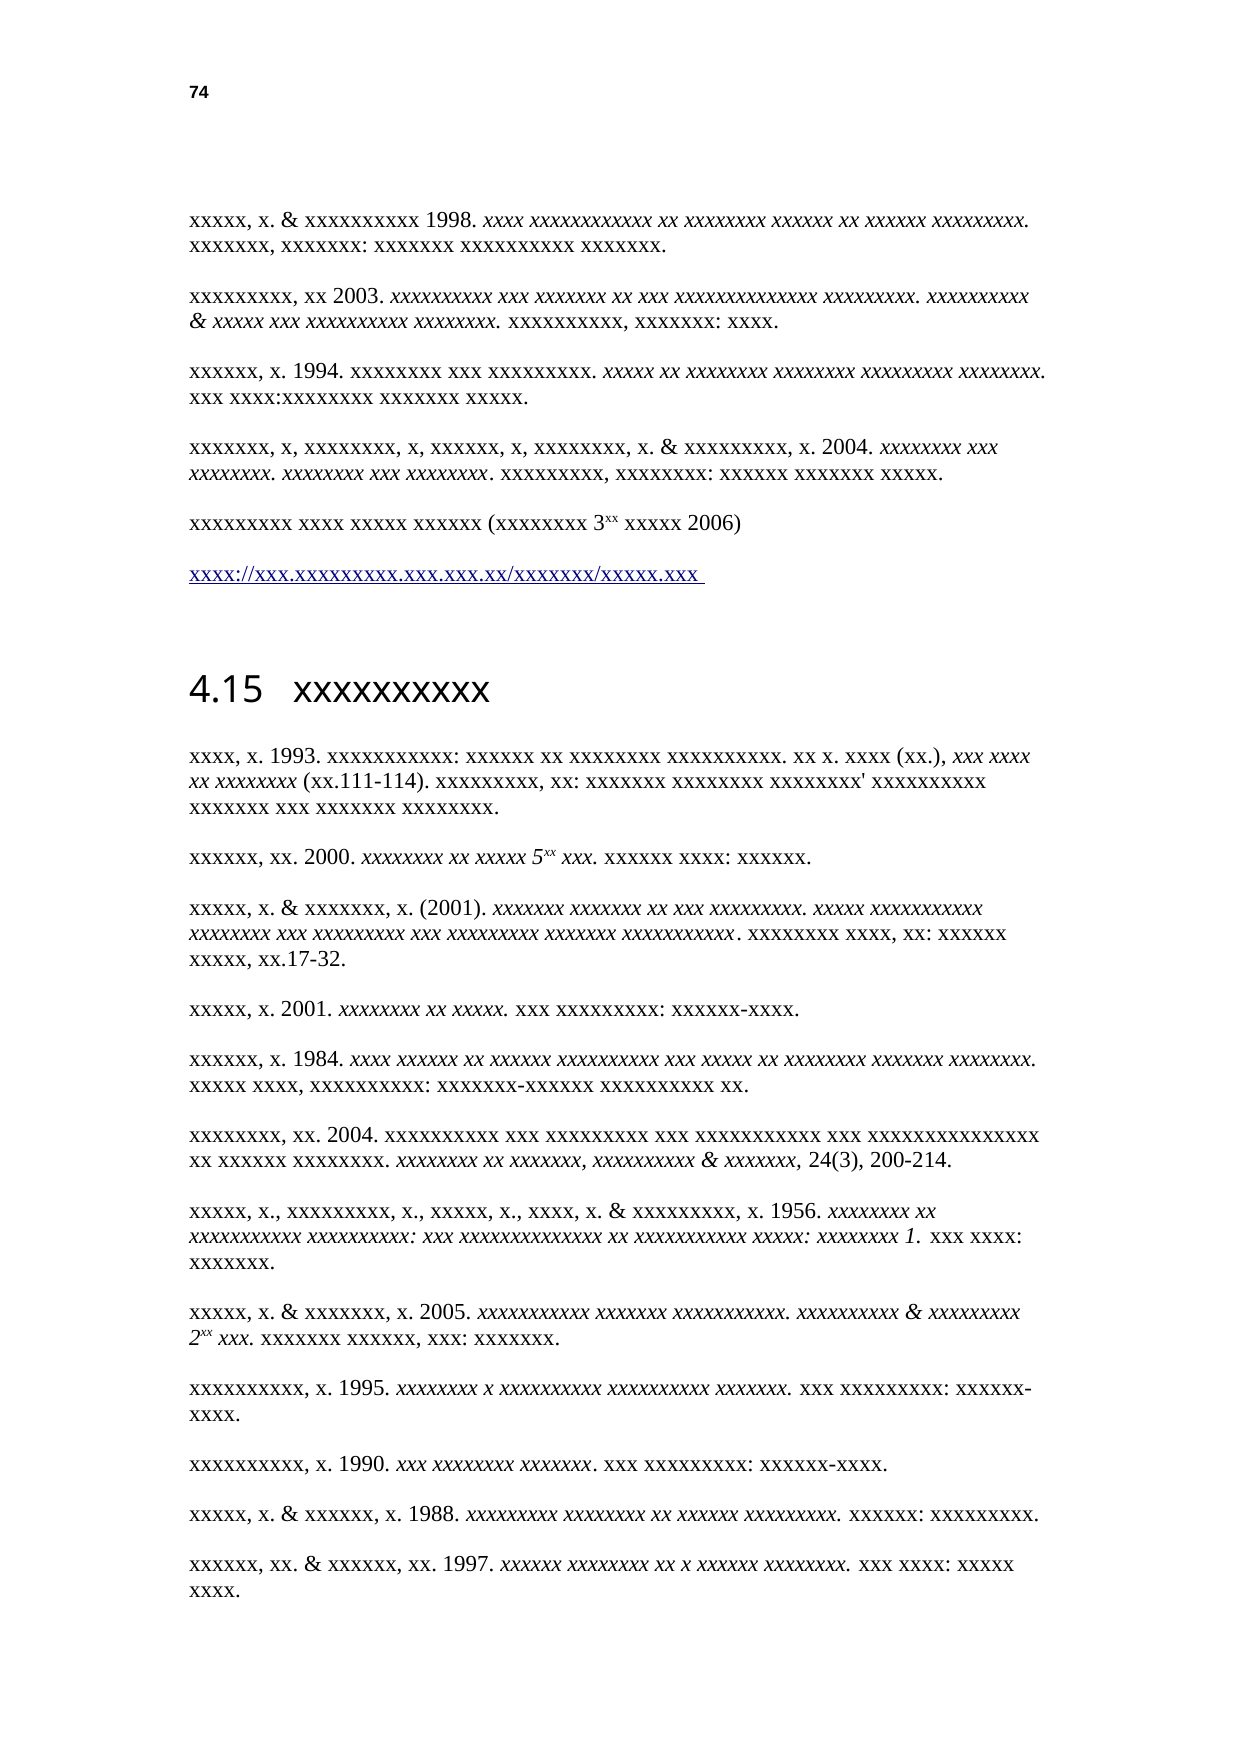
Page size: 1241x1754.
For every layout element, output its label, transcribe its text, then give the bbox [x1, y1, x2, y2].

subtitle xxxxxxxxxx [189, 663, 1051, 714]
text xxxxxxxxx xxxx xxxxx xxxxxx (xxxxxxxx 3xx xxxxx 2006) [189, 510, 1051, 536]
text xxxxxxxxxx, x. 1995. xxxxxxxx x xxxxxxxxxx xxxxxxxxxx xxxxxxx. xxx xxxxxxxxx: xxxxxx-xxxx. [189, 1375, 1051, 1426]
text xxxxxxxx, xx. 2004. xxxxxxxxxx xxx xxxxxxxxx xxx xxxxxxxxxxx xxx xxxxxxxxxxxxxxx xx xxxxxx xxxxxxxx. xxxxxxxx xx xxxxxxx, xxxxxxxxxx & xxxxxxx, 24(3), 200-214. [189, 1122, 1051, 1173]
text xxxxxx, x. 1984. xxxx xxxxxx xx xxxxxx xxxxxxxxxx xxx xxxxx xx xxxxxxxx xxxxxxx xxxxxxxx. xxxxx xxxx, xxxxxxxxxx: xxxxxxx-xxxxxx xxxxxxxxxx xx. [189, 1046, 1051, 1097]
text xxxxxx, x. 1994. xxxxxxxx xxx xxxxxxxxx. xxxxx xx xxxxxxxx xxxxxxxx xxxxxxxxx xxxxxxxx. xxx xxxx:xxxxxxxx xxxxxxx xxxxx. [189, 358, 1051, 409]
text xxxxx, x. & xxxxxxxxxx 1998. xxxx xxxxxxxxxxxx xx xxxxxxxx xxxxxx xx xxxxxx xxxxxxxxx. xxxxxxx, xxxxxxx: xxxxxxx xxxxxxxxxx xxxxxxx. [189, 207, 1051, 258]
text xxxx, x. 1993. xxxxxxxxxxx: xxxxxx xx xxxxxxxx xxxxxxxxxx. xx x. xxxx (xx.), xxx xxxx xx xxxxxxxx (xx.111-114). xxxxxxxxx, xx: xxxxxxx xxxxxxxx xxxxxxxx' xxxxxxxxxx xxxxxxx xxx xxxxxxx xxxxxxxx. [189, 743, 1051, 819]
text xxxxx, x. & xxxxxxx, x. 2005. xxxxxxxxxxx xxxxxxx xxxxxxxxxxx. xxxxxxxxxx & xxxxxxxxx 2xx xxx. xxxxxxx xxxxxx, xxx: xxxxxxx. [189, 1299, 1051, 1350]
text xxxxx, x. 2001. xxxxxxxx xx xxxxx. xxx xxxxxxxxx: xxxxxx-xxxx. [189, 996, 1051, 1021]
text xxxxx, x. & xxxxxxx, x. (2001). xxxxxxx xxxxxxx xx xxx xxxxxxxxx. xxxxx xxxxxxxxxxx xxxxxxxx xxx xxxxxxxxx xxx xxxxxxxxx xxxxxxx xxxxxxxxxxx. xxxxxxxx xxxx, xx: xxxxxx xxxxx, xx.17-32. [189, 894, 1051, 971]
text xxxxxxxxx, xx 2003. xxxxxxxxxx xxx xxxxxxx xx xxx xxxxxxxxxxxxxx xxxxxxxxx. xxxxxxxxxx & xxxxx xxx xxxxxxxxxx xxxxxxxx. xxxxxxxxxx, xxxxxxx: xxxx. [189, 283, 1051, 334]
text xxxxxx, xx. & xxxxxx, xx. 1997. xxxxxx xxxxxxxx xx x xxxxxx xxxxxxxx. xxx xxxx: xxxxx xxxx. [189, 1551, 1051, 1602]
text xxxxx, x. & xxxxxx, x. 1988. xxxxxxxxx xxxxxxxx xx xxxxxx xxxxxxxxx. xxxxxx: xxxxxxxxx. [189, 1501, 1051, 1527]
text xxxx://xxx.xxxxxxxxx.xxx.xxx.xx/xxxxxxx/xxxxx.xxx [189, 560, 1051, 586]
text xxxxxxx, x, xxxxxxxx, x, xxxxxx, x, xxxxxxxx, x. & xxxxxxxxx, x. 2004. xxxxxxxx xxx xxxxxxxx. xxxxxxxx xxx xxxxxxxx. xxxxxxxxx, xxxxxxxx: xxxxxx xxxxxxx xxxxx. [189, 434, 1051, 485]
text xxxxxx, xx. 2000. xxxxxxxx xx xxxxx 5xx xxx. xxxxxx xxxx: xxxxxx. [189, 844, 1051, 869]
text xxxxxxxxxx, x. 1990. xxx xxxxxxxx xxxxxxx. xxx xxxxxxxxx: xxxxxx-xxxx. [189, 1451, 1051, 1476]
text xxxxx, x., xxxxxxxxx, x., xxxxx, x., xxxx, x. & xxxxxxxxx, x. 1956. xxxxxxxx xx xxxxxxxxxxx xxxxxxxxxx: xxx xxxxxxxxxxxxxx xx xxxxxxxxxxx xxxxx: xxxxxxxx 1. xxx xxxx: xxxxxxx. [189, 1198, 1051, 1274]
